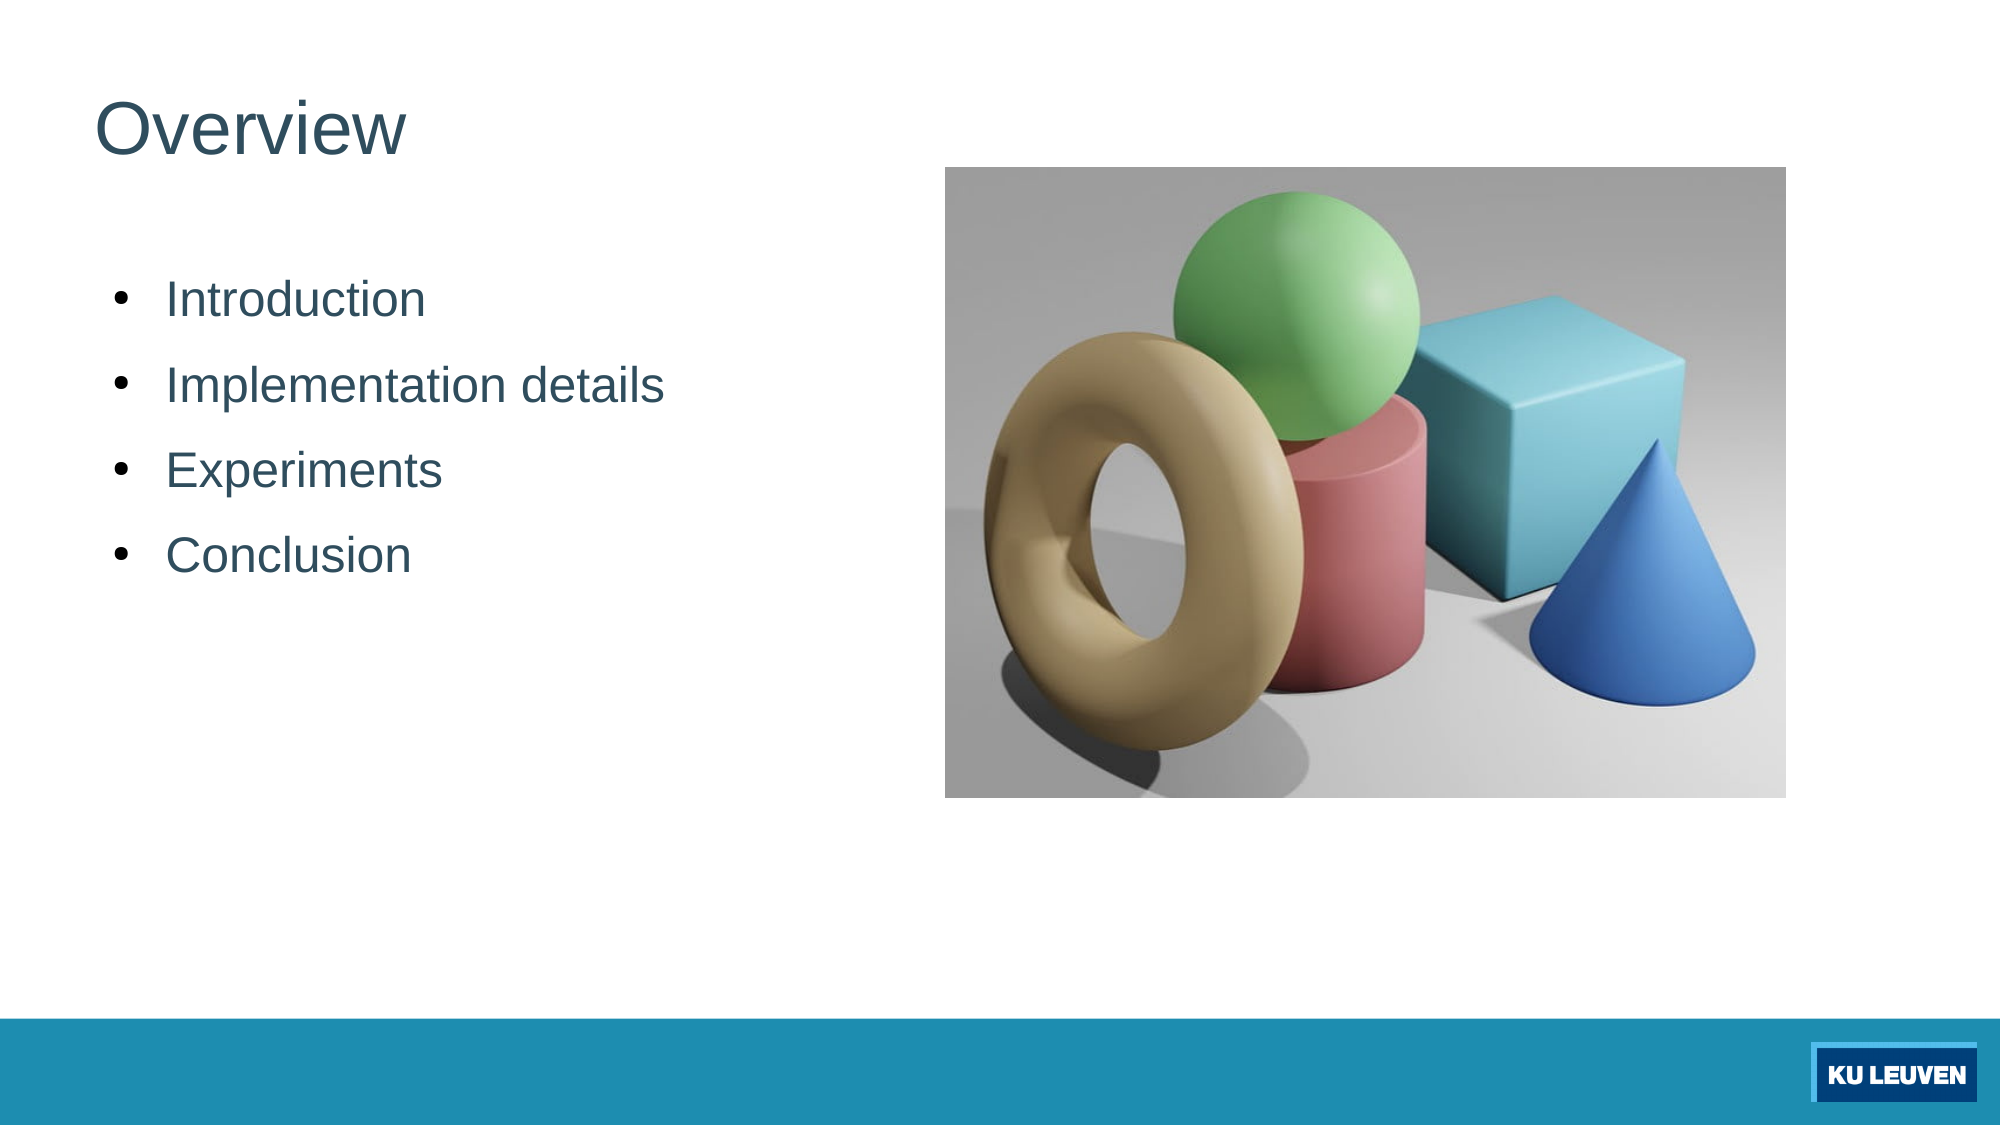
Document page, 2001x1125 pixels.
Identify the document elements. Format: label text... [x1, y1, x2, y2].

list Introduction Implementation details Experiments Conclusion [94, 271, 1066, 1004]
picture [945, 167, 1786, 798]
title Overview [94, 33, 1906, 223]
picture [1811, 1042, 1977, 1102]
